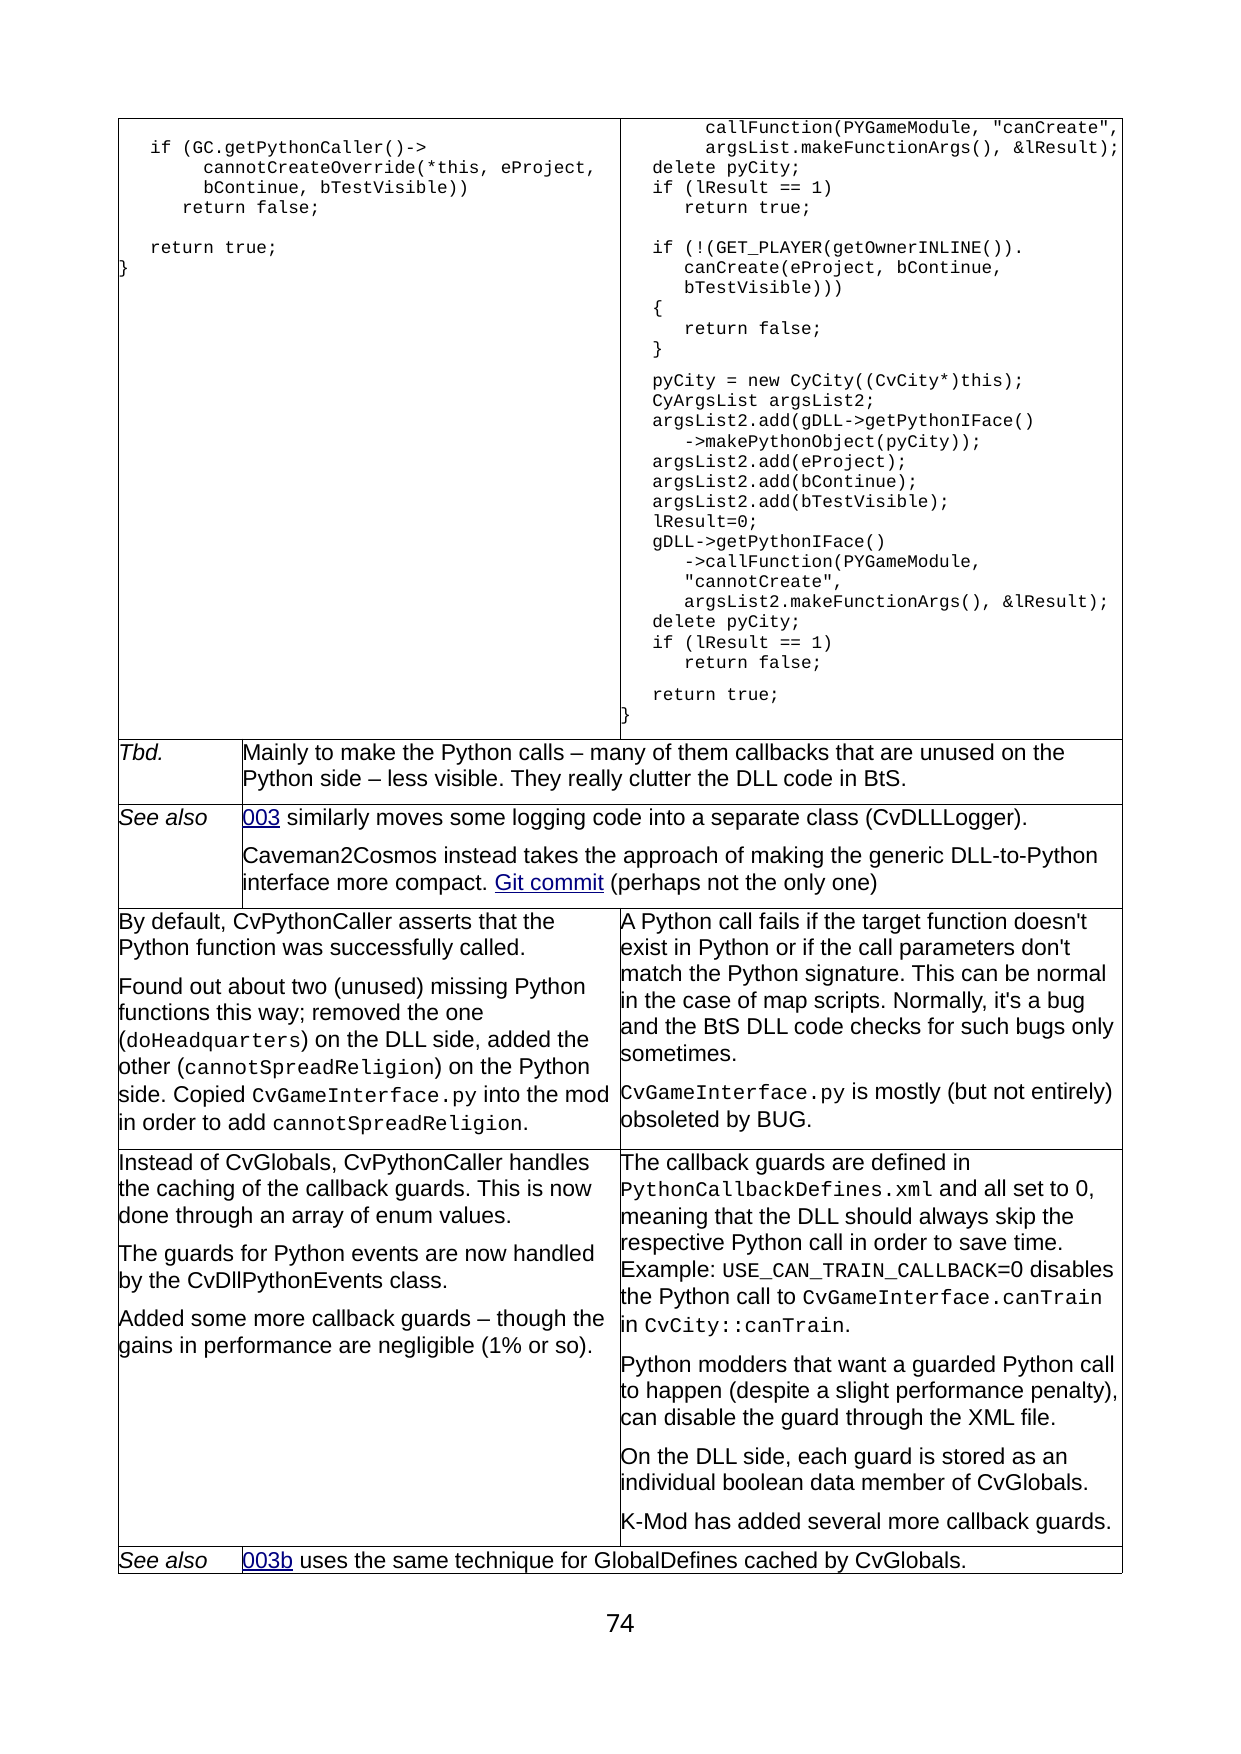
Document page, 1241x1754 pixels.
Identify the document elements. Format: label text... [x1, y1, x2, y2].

table_cell 003b uses the same technique for GlobalDefines cached by CvGlobals. [243, 1547, 1122, 1573]
table_cell See also [119, 1547, 242, 1573]
table_cell callFunction(PYGameModule, "canCreate", argsList.makeFunctionArgs(), &lResult); delete pyCity; if (lResult == 1) return true; if (!(GET_PLAYER(getOwnerINLINE()). canCreate(eProject, bContinue, bTestVisible))) { return false; } pyCity = new CyCity((CvCity*)this); CyArgsList argsList2; argsList2.add(gDLL->getPythonIFace() ->makePythonObject(pyCity)); argsList2.add(eProject); argsList2.add(bContinue); argsList2.add(bTestVisible); lResult=0; gDLL->getPythonIFace() ->callFunction(PYGameModule, "cannotCreate", argsList2.makeFunctionArgs(), &lResult); delete pyCity; if (lResult == 1) return false; return true; } [621, 119, 1122, 738]
table_cell Mainly to make the Python calls – many of them callbacks that are unused on the Python side – less visible. They really clutter the DLL code in BtS. [243, 740, 1122, 804]
table_cell By default, CvPythonCaller asserts that the Python function was successfully called. Found out about two (unused) missing Python functions this way; removed the one (doHeadquarters) on the DLL side, added the other (cannotSpreadReligion) on the Python side. Copied CvGameInterface.py into the mod in order to add cannotSpreadReligion. [119, 909, 620, 1149]
table_cell Instead of CvGlobals, CvPythonCaller handles the caching of the callback guards. This is now done through an array of enum values. The guards for Python events are now handled by the CvDllPythonEvents class. Added some more callback guards – though the gains in performance are negligible (1% or so). [119, 1150, 620, 1546]
table_cell See also [119, 805, 242, 908]
table_cell A Python call fails if the target function doesn't exist in Python or if the call parameters don't match the Python signature. This can be normal in the case of map scripts. Normally, it's a bug and the BtS DLL code checks for such bugs only sometimes. CvGameInterface.py is mostly (but not entirely) obsoleted by BUG. [621, 909, 1122, 1149]
table_cell Tbd. [119, 740, 242, 804]
table_cell The callback guards are defined in PythonCallbackDefines.xml and all set to 0, meaning that the DLL should always skip the respective Python call in order to save time. Example: USE_CAN_TRAIN_CALLBACK=0 disables the Python call to CvGameInterface.canTrain in CvCity::canTrain. Python modders that want a guarded Python call to happen (despite a slight performance penalty), can disable the guard through the XML file. On the DLL side, each guard is stored as an individual boolean data member of CvGlobals. K-Mod has added several more callback guards. [621, 1150, 1122, 1546]
table_cell if (GC.getPythonCaller()-> cannotCreateOverride(*this, eProject, bContinue, bTestVisible)) return false; return true; } [119, 119, 620, 738]
table_cell 003 similarly moves some logging code into a separate class (CvDLLLogger). Caveman2Cosmos instead takes the approach of making the generic DLL-to-Python interface more compact. Git commit (perhaps not the only one) [243, 805, 1122, 908]
